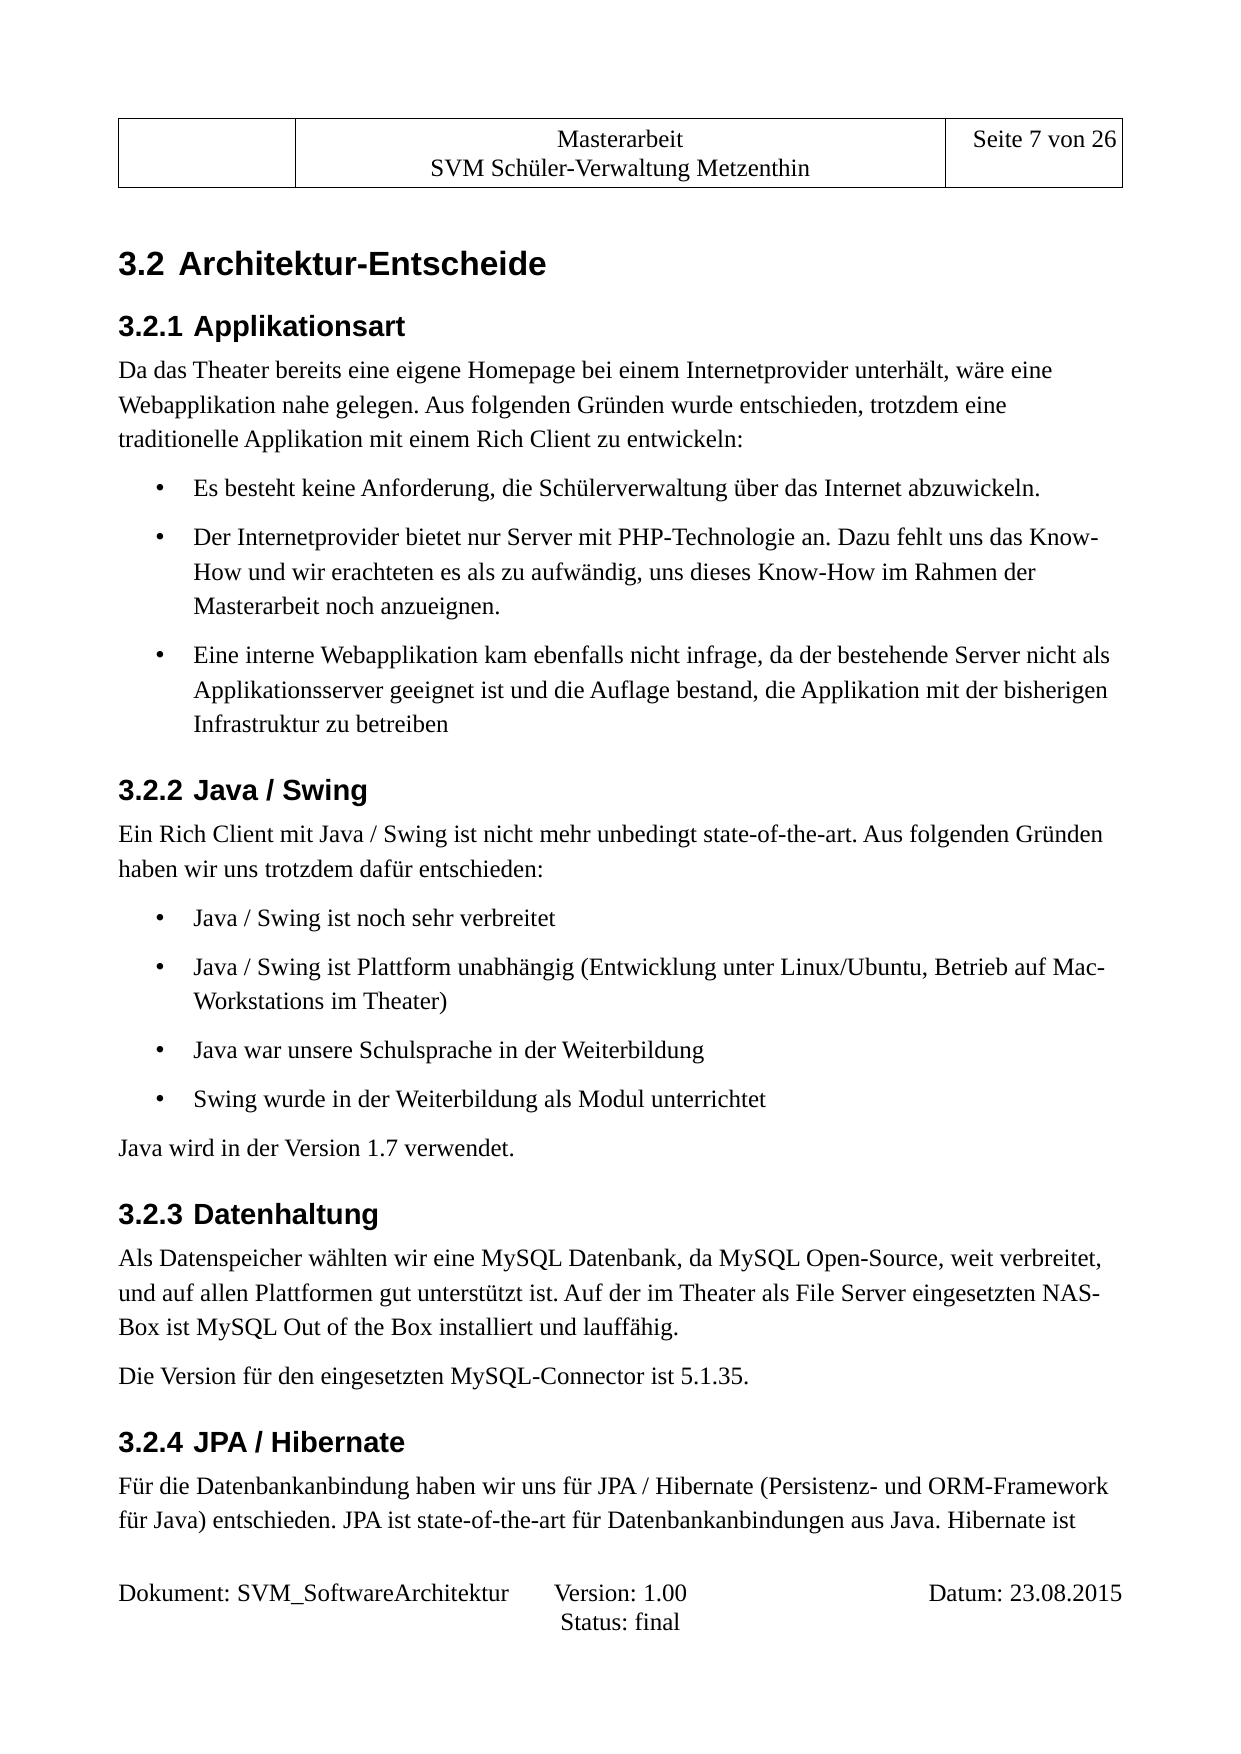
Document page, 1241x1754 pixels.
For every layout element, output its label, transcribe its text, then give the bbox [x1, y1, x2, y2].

list Es besteht keine Anforderung, die Schülerverwaltung über das Internet abzuwickeln. [156, 473, 1122, 502]
list Der Internetprovider bietet nur Server mit PHP-Technologie an. Dazu fehlt uns das Know-How und wir erachteten es als zu aufwändig, uns dieses Know-How im Rahmen der Masterarbeit noch anzueignen. [156, 522, 1122, 620]
list Java war unsere Schulsprache in der Weiterbildung [156, 1035, 1122, 1064]
text Die Version für den eingesetzten MySQL-Connector ist 5.1.35. [118, 1361, 1122, 1390]
list Java / Swing ist noch sehr verbreitet [156, 903, 1122, 931]
list Eine interne Webapplikation kam ebenfalls nicht infrage, da der bestehende Server nicht als Applikationsserver geeignet ist und die Auflage bestand, die Applikation mit der bisherigen Infrastruktur zu betreiben [156, 641, 1122, 738]
subtitle Applikationsart [118, 309, 1122, 343]
text Als Datenspeicher wählten wir eine MySQL Datenbank, da MySQL Open-Source, weit verbreitet, und auf allen Plattformen gut unterstützt ist. Auf der im Theater als File Server eingesetzten NAS-Box ist MySQL Out of the Box installiert und lauffähig. [118, 1243, 1122, 1341]
text Ein Rich Client mit Java / Swing ist nicht mehr unbedingt state-of-the-art. Aus folgenden Gründen haben wir uns trotzdem dafür entschieden: [118, 819, 1122, 882]
subtitle Architektur-Entscheide [118, 244, 1122, 282]
subtitle Java / Swing [118, 773, 1122, 807]
text Für die Datenbankanbindung haben wir uns für JPA / Hibernate (Persistenz- und ORM-Framework für Java) entschieden. JPA ist state-of-the-art für Datenbankanbindungen aus Java. Hibernate ist [118, 1471, 1122, 1534]
text Java wird in der Version 1.7 verwendet. [118, 1133, 1122, 1162]
subtitle Datenhaltung [118, 1197, 1122, 1231]
subtitle JPA / Hibernate [118, 1425, 1122, 1458]
list Swing wurde in der Weiterbildung als Modul unterrichtet [156, 1084, 1122, 1113]
list Java / Swing ist Plattform unabhängig (Entwicklung unter Linux/Ubuntu, Betrieb auf Mac-Workstations im Theater) [156, 952, 1122, 1015]
text Da das Theater bereits eine eigene Homepage bei einem Internetprovider unterhält, wäre eine Webapplikation nahe gelegen. Aus folgenden Gründen wurde entschieden, trotzdem eine traditionelle Applikation mit einem Rich Client zu entwickeln: [118, 355, 1122, 453]
